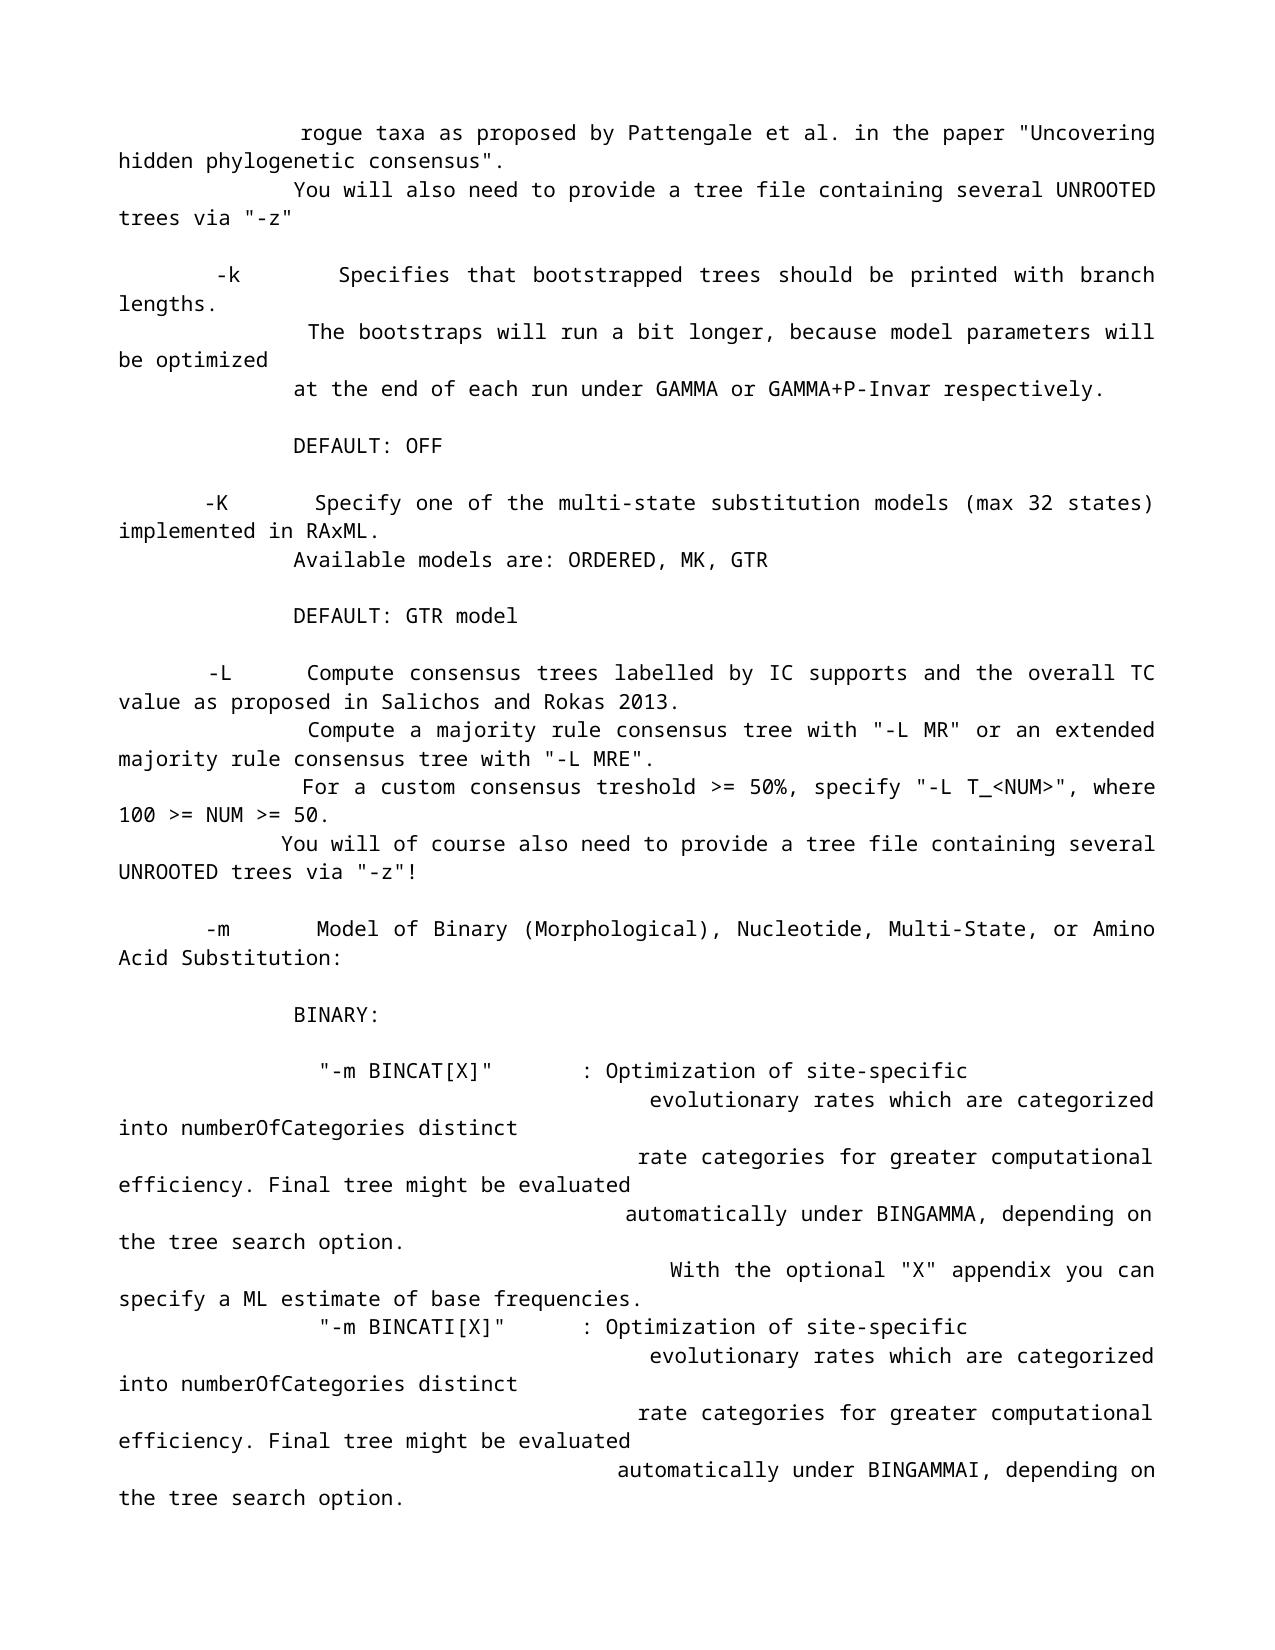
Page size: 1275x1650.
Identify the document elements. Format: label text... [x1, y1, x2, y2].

text "-m BINCATI[X]" : Optimization of site-specific [118, 1312, 1157, 1341]
text -k Specifies that bootstrapped trees should be printed with branch lengths. [118, 260, 1157, 317]
text Compute a majority rule consensus tree with "-L MR" or an extended majority rule consensus tree with "-L MRE". [118, 715, 1157, 772]
text With the optional "X" appendix you can specify a ML estimate of base frequencies. [118, 1256, 1157, 1312]
text DEFAULT: GTR model [118, 602, 1157, 630]
text -K Specify one of the multi-state substitution models (max 32 states) implemented in RAxML. [118, 488, 1157, 545]
text "-m BINCAT[X]" : Optimization of site-specific [118, 1057, 1157, 1085]
text rate categories for greater computational efficiency. Final tree might be evaluated [118, 1142, 1157, 1199]
text rogue taxa as proposed by Pattengale et al. in the paper "Uncovering hidden phylogenetic consensus". [118, 118, 1157, 175]
text automatically under BINGAMMA, depending on the tree search option. [118, 1199, 1157, 1256]
text You will also need to provide a tree file containing several UNROOTED trees via "-z" [118, 175, 1157, 232]
text -L Compute consensus trees labelled by IC supports and the overall TC value as proposed in Salichos and Rokas 2013. [118, 658, 1157, 715]
text You will of course also need to provide a tree file containing several UNROOTED trees via "-z"! [118, 829, 1157, 886]
text The bootstraps will run a bit longer, because model parameters will be optimized [118, 317, 1157, 374]
text automatically under BINGAMMAI, depending on the tree search option. [118, 1455, 1157, 1512]
text rate categories for greater computational efficiency. Final tree might be evaluated [118, 1398, 1157, 1455]
text -m Model of Binary (Morphological), Nucleotide, Multi-State, or Amino Acid Substitution: [118, 914, 1157, 971]
text For a custom consensus treshold >= 50%, specify "-L T_<NUM>", where 100 >= NUM >= 50. [118, 772, 1157, 829]
text evolutionary rates which are categorized into numberOfCategories distinct [118, 1341, 1157, 1398]
text evolutionary rates which are categorized into numberOfCategories distinct [118, 1085, 1157, 1142]
text BINARY: [118, 1000, 1157, 1028]
text at the end of each run under GAMMA or GAMMA+P-Invar respectively. [118, 374, 1157, 402]
text Available models are: ORDERED, MK, GTR [118, 545, 1157, 573]
text DEFAULT: OFF [118, 431, 1157, 459]
